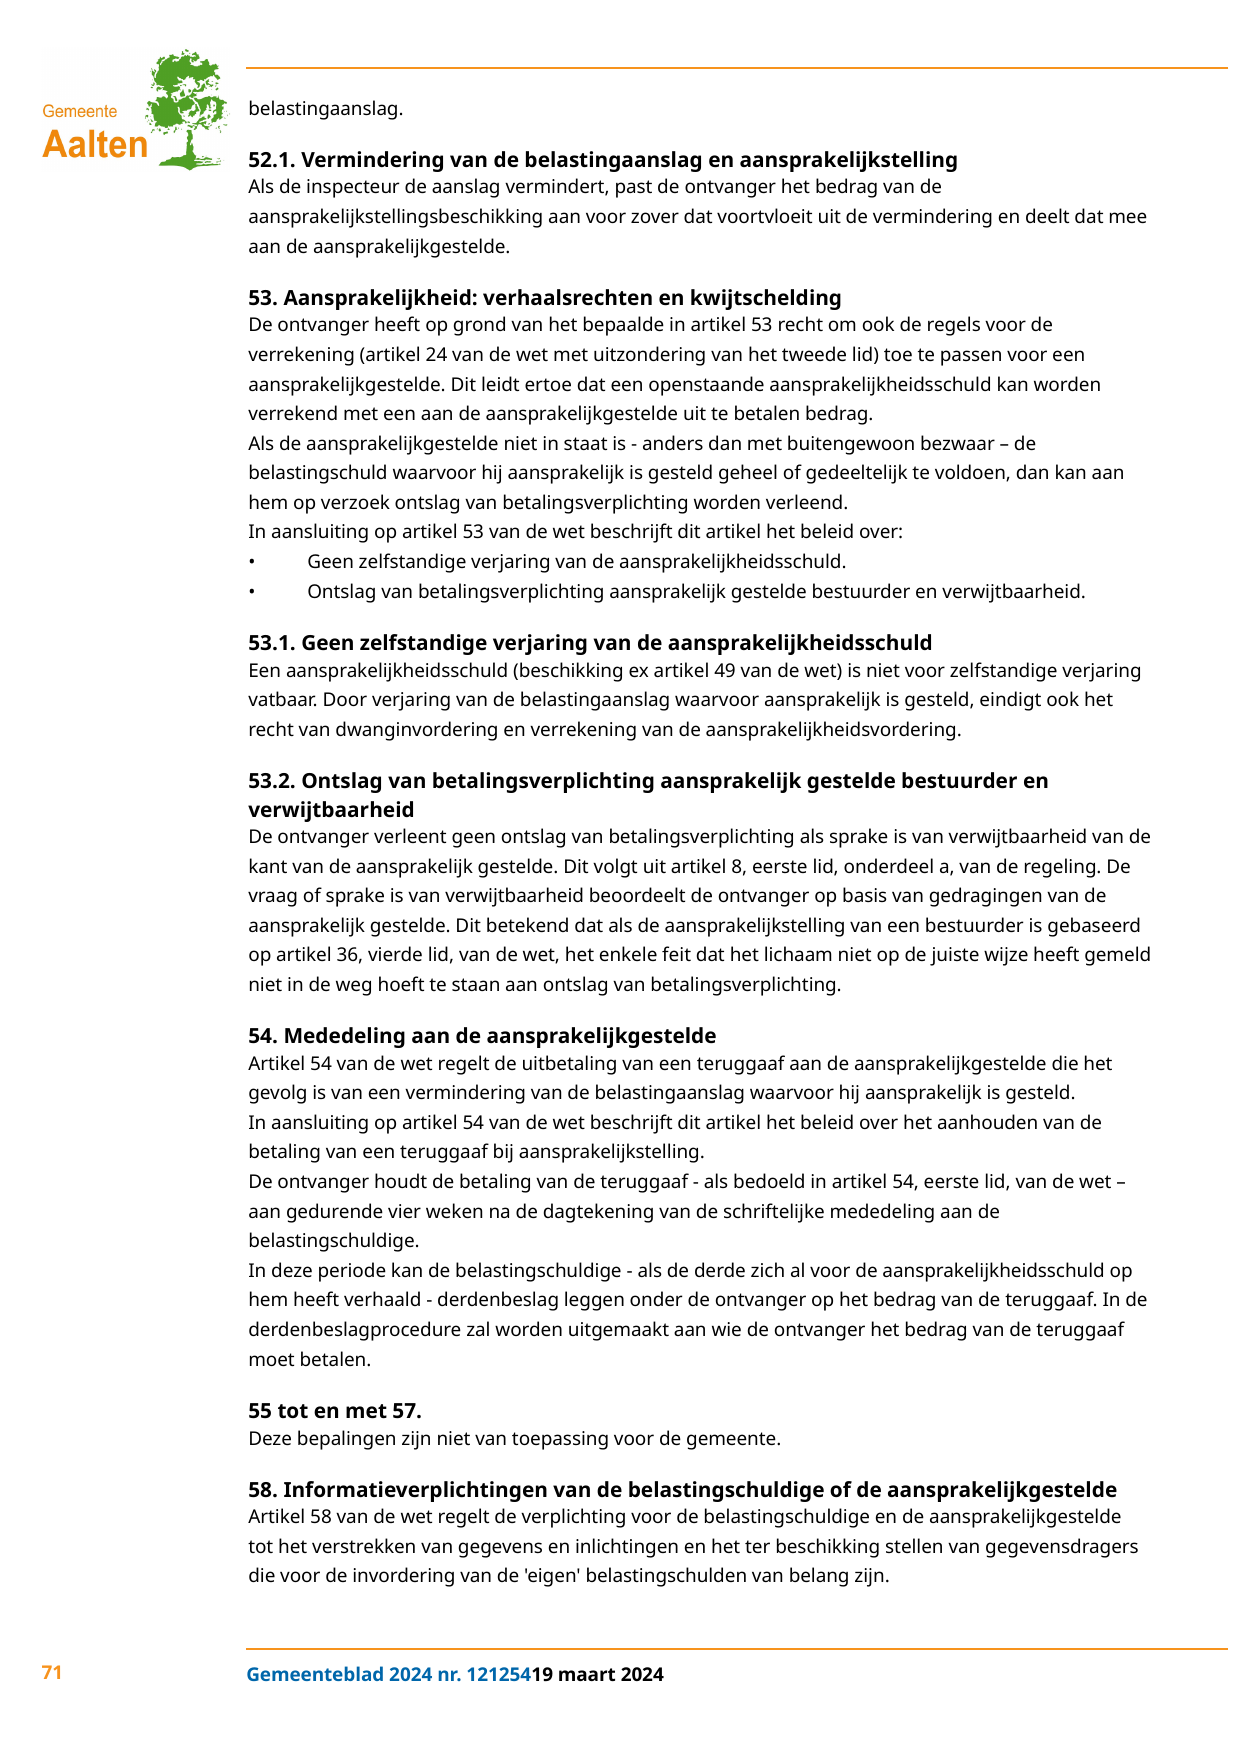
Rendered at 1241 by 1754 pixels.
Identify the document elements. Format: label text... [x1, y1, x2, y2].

text De ontvanger houdt de betaling van de teruggaaf - als bedoeld in artikel 54, eerste lid, van de wet – aan gedurende vier weken na de dagtekening van de schriftelijke mededeling aan de belastingschuldige. [248, 1168, 1152, 1253]
text In deze periode kan de belastingschuldige - als de derde zich al voor de aansprakelijkheidsschuld op hem heeft verhaald - derdenbeslag leggen onder de ontvanger op het bedrag van de teruggaaf. In de [248, 1257, 1152, 1312]
text 52.1. Vermindering van de belastingaanslag en aansprakelijkstelling [248, 145, 1152, 174]
text 55 tot en met 57. [248, 1396, 1152, 1425]
text 53.1. Geen zelfstandige verjaring van de aansprakelijkheidsschuld [248, 628, 1152, 657]
text Artikel 58 van de wet regelt de verplichting voor de belastingschuldige en de aansprakelijkgestelde tot het verstrekken van gegevens en inlichtingen en het ter beschikking stellen van gegevensdragers die voor de invordering van de 'eigen' belastingschulden van belang zijn. [248, 1503, 1152, 1588]
text 58. Informatieverplichtingen van de belastingschuldige of de aansprakelijkgestelde [248, 1475, 1152, 1503]
text aansprakelijkstellingsbeschikking aan voor zover dat voortvloeit uit de vermindering en deelt dat mee aan de aansprakelijkgestelde. [248, 203, 1152, 258]
text De ontvanger verleent geen ontslag van betalingsverplichting als sprake is van verwijtbaarheid van de kant van de aansprakelijk gestelde. Dit volgt uit artikel 8, eerste lid, onderdeel a, van de regeling. De vraag of sprake is van verwijtbaarheid beoordeelt de ontvanger op basis van gedragingen van de aansprakelijk gestelde. Dit betekend dat als de aansprakelijkstelling van een bestuurder is gebaseerd op artikel 36, vierde lid, van de wet, het enkele feit dat het lichaam niet op de juiste wijze heeft gemeld niet in de weg hoeft te staan aan ontslag van betalingsverplichting. [248, 823, 1152, 997]
text derdenbeslagprocedure zal worden uitgemaakt aan wie de ontvanger het bedrag van de teruggaaf moet betalen. [248, 1316, 1152, 1372]
text 54. Mededeling aan de aansprakelijkgestelde [248, 1022, 1152, 1050]
text vatbaar. Door verjaring van de belastingaanslag waarvoor aansprakelijk is gesteld, eindigt ook het recht van dwanginvordering en verrekening van de aansprakelijkheidsvordering. [248, 686, 1152, 742]
text In aansluiting op artikel 54 van de wet beschrijft dit artikel het beleid over het aanhouden van de betaling van een teruggaaf bij aansprakelijkstelling. [248, 1109, 1152, 1164]
text Als de aansprakelijkgestelde niet in staat is - anders dan met buitengewoon bezwaar – de belastingschuld waarvoor hij aansprakelijk is gesteld geheel of gedeeltelijk te voldoen, dan kan aan hem op verzoek ontslag van betalingsverplichting worden verleend. [248, 430, 1152, 515]
text Artikel 54 van de wet regelt de uitbetaling van een teruggaaf aan de aansprakelijkgestelde die het gevolg is van een vermindering van de belastingaanslag waarvoor hij aansprakelijk is gesteld. [248, 1050, 1152, 1105]
list Geen zelfstandige verjaring van de aansprakelijkheidsschuld. [248, 548, 1152, 574]
text Deze bepalingen zijn niet van toepassing voor de gemeente. [248, 1425, 1152, 1450]
text Als de inspecteur de aanslag vermindert, past de ontvanger het bedrag van de [248, 174, 1152, 199]
text belastingaanslag. [248, 95, 1152, 121]
list Ontslag van betalingsverplichting aansprakelijk gestelde bestuurder en verwijtbaarheid. [248, 578, 1152, 604]
text 53. Aansprakelijkheid: verhaalsrechten en kwijtschelding [248, 283, 1152, 312]
text De ontvanger heeft op grond van het bepaalde in artikel 53 recht om ook de regels voor de verrekening (artikel 24 van de wet met uitzondering van het tweede lid) toe te passen voor een aansprakelijkgestelde. Dit leidt ertoe dat een openstaande aansprakelijkheidsschuld kan worden verrekend met een aan de aansprakelijkgestelde uit te betalen bedrag. [248, 312, 1152, 426]
text In aansluiting op artikel 53 van de wet beschrijft dit artikel het beleid over: [248, 519, 1152, 544]
text 53.2. Ontslag van betalingsverplichting aansprakelijk gestelde bestuurder en verwijtbaarheid [248, 766, 1152, 823]
text Een aansprakelijkheidsschuld (beschikking ex artikel 49 van de wet) is niet voor zelfstandige verjaring [248, 657, 1152, 682]
picture [41, 47, 231, 172]
